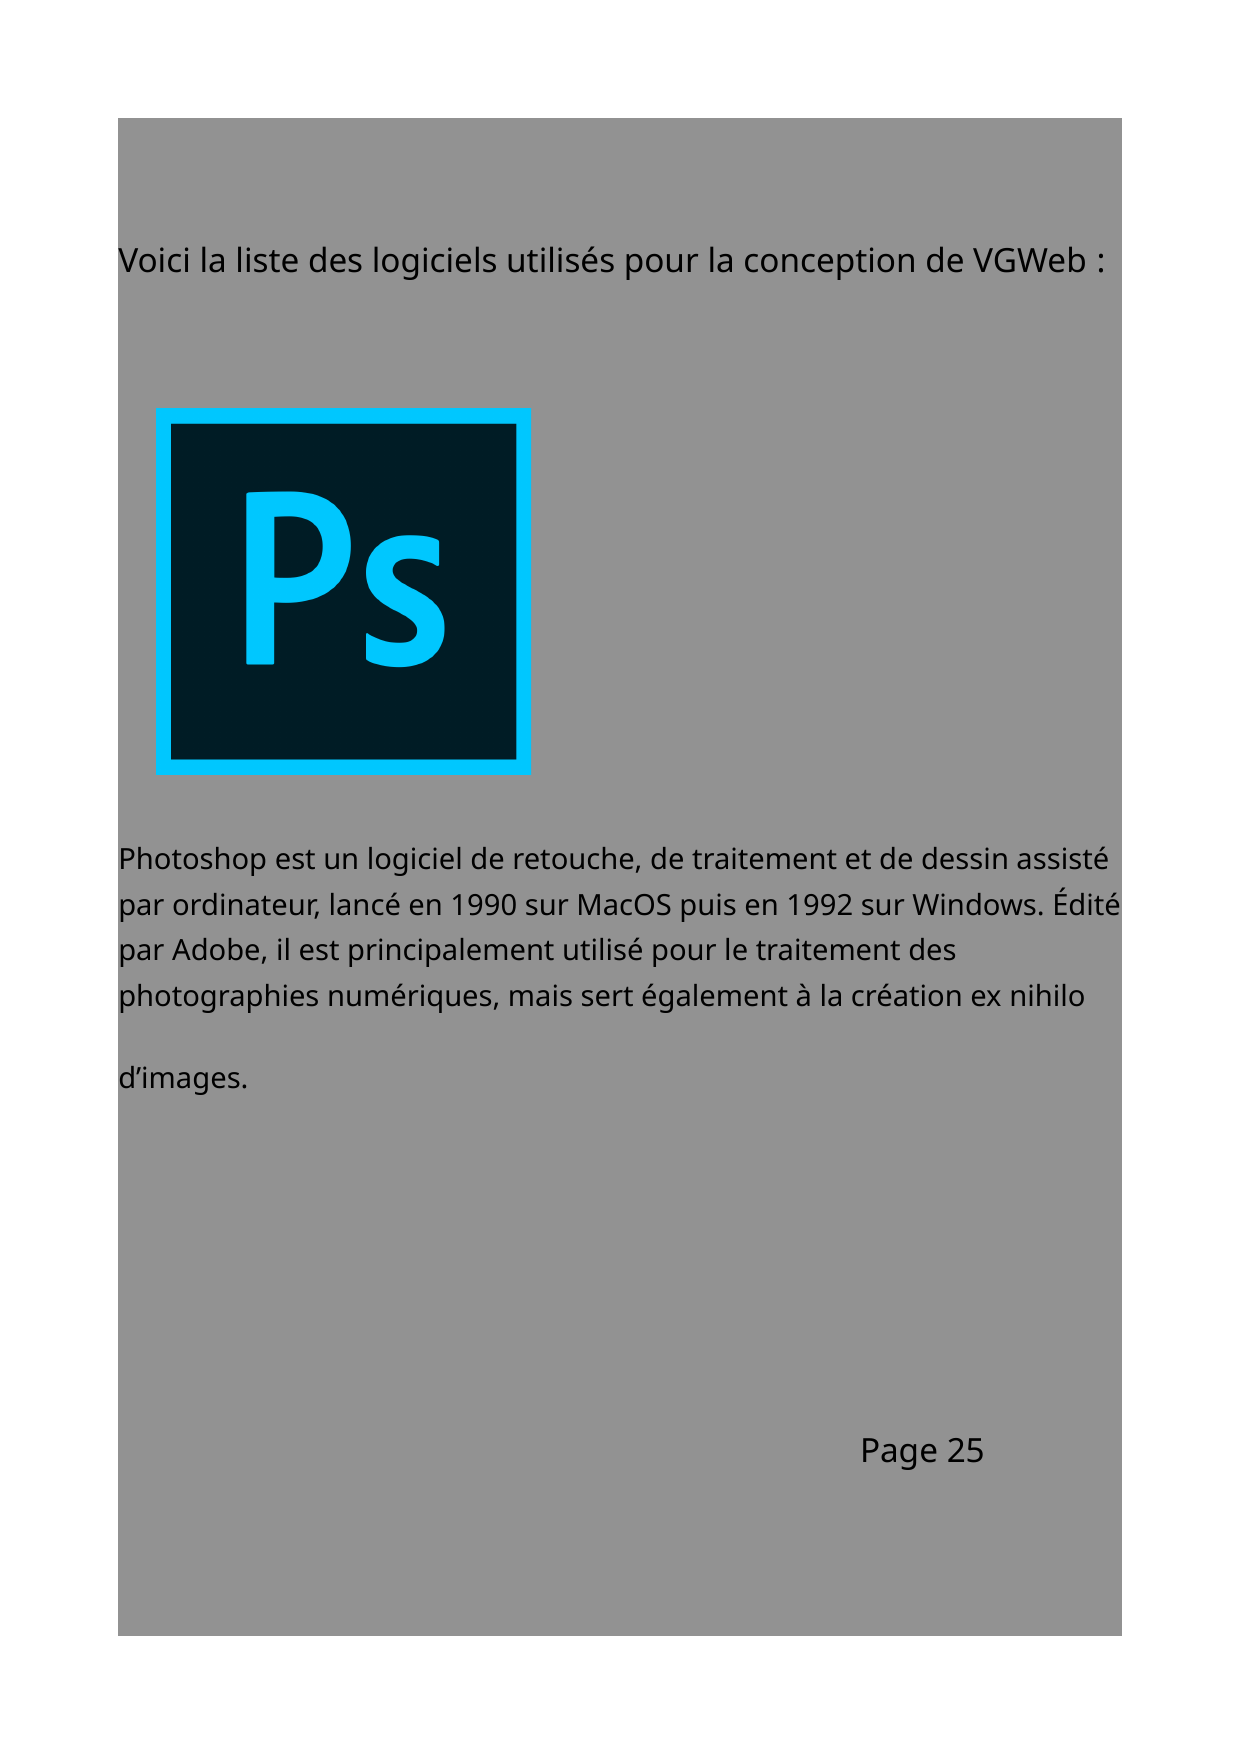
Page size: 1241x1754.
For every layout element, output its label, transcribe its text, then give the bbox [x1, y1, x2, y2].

text Page 25 [118, 1422, 1122, 1473]
text Photoshop est un logiciel de retouche, de traitement et de dessin assisté par ordinateur, lancé en 1990 sur MacOS puis en 1992 sur Windows. Édité par Adobe, il est principalement utilisé pour le traitement des photographies numériques, mais sert également à la création ex nihilo d’images. [118, 838, 1122, 1103]
picture [172, 425, 515, 758]
text Voici la liste des logiciels utilisés pour la conception de VGWeb : [118, 237, 1122, 282]
